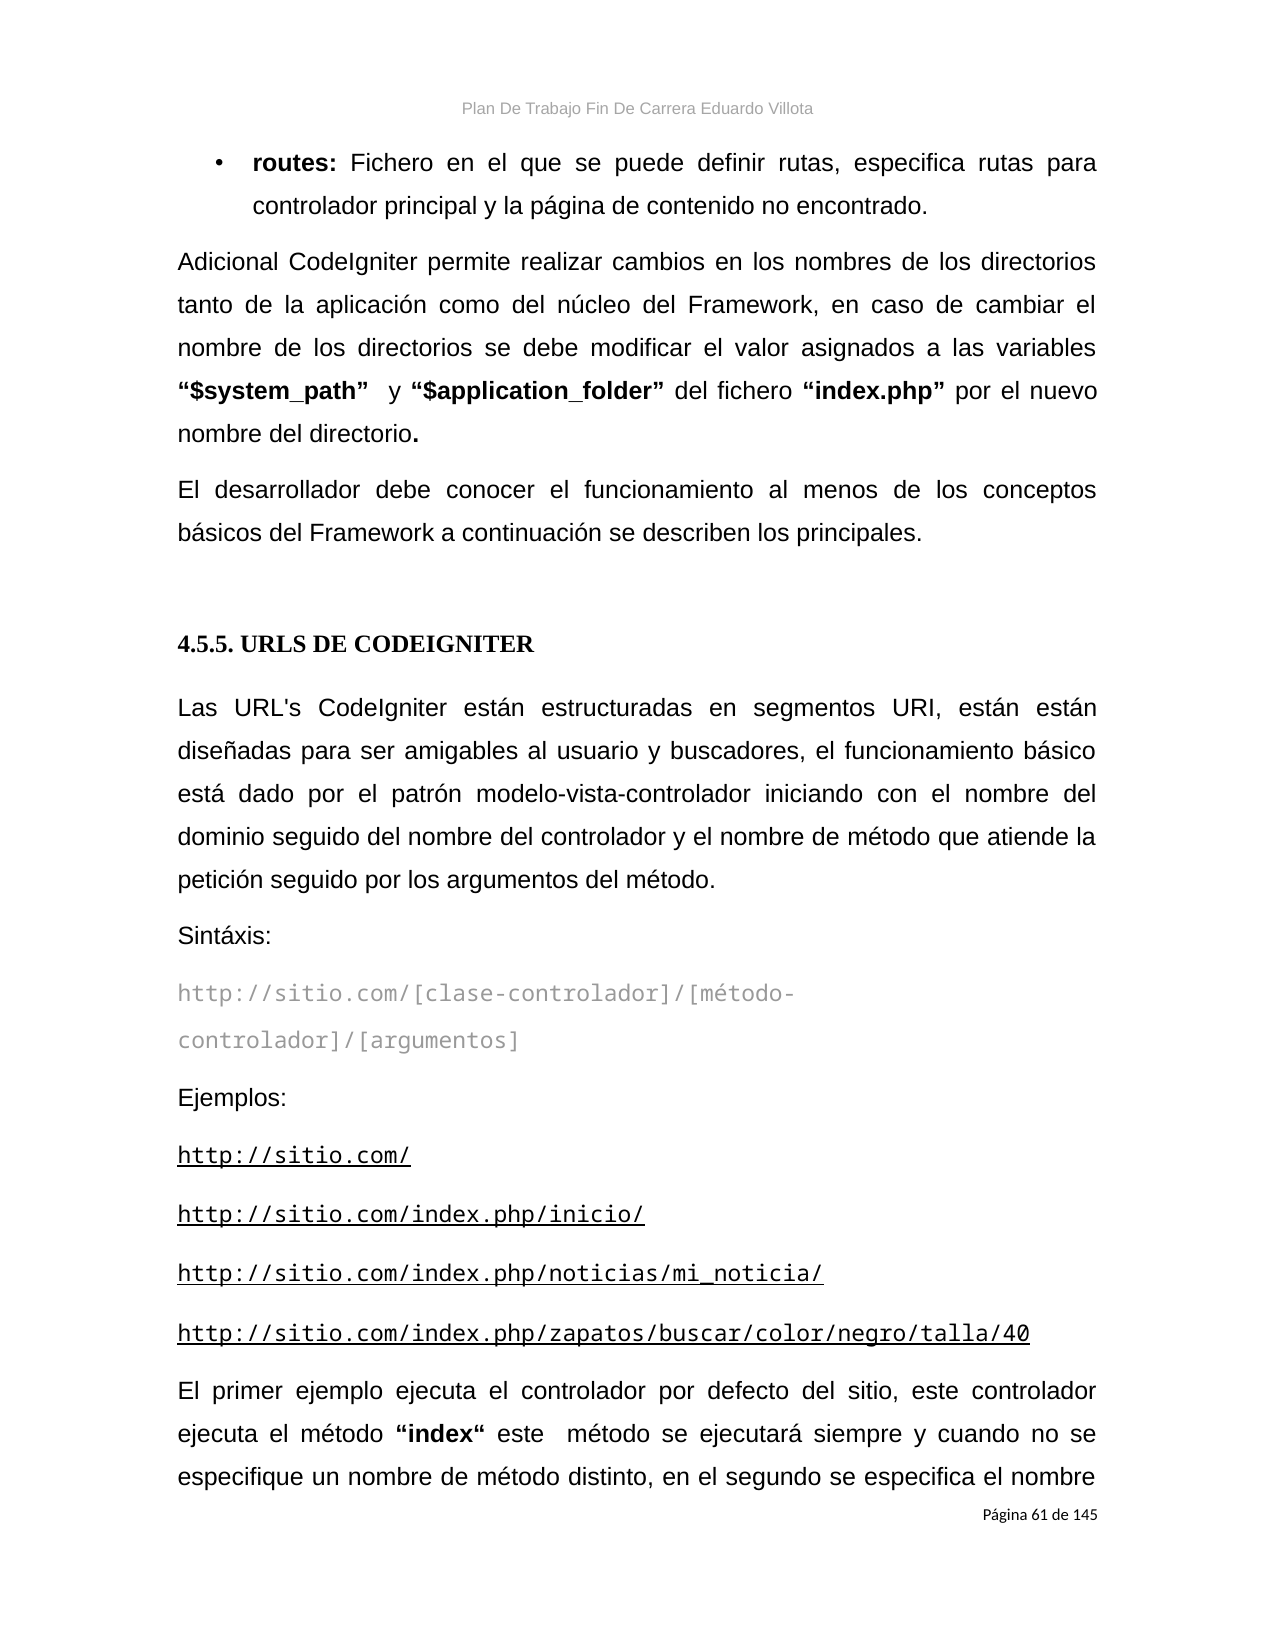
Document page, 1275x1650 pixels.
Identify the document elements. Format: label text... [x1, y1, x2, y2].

text http://sitio.com/[clase-controlador]/[método-controlador]/[argumentos] [177, 977, 1098, 1055]
text 4.5.5. URLS DE CODEIGNITER [177, 629, 1098, 658]
list routes: Fichero en el que se puede definir rutas, especifica rutas para controlador principal y la página de contenido no encontrado. [215, 148, 1098, 219]
text Sintáxis: [177, 921, 1098, 950]
text Ejemplos: [177, 1083, 1098, 1112]
text http://sitio.com/index.php/noticias/mi_noticia/ [177, 1257, 1098, 1288]
text El desarrollador debe conocer el funcionamiento al menos de los conceptos básicos del Framework a continuación se describen los principales. [177, 474, 1098, 546]
text http://sitio.com/index.php/zapatos/buscar/color/negro/talla/40 [177, 1317, 1098, 1348]
text http://sitio.com/index.php/inicio/ [177, 1198, 1098, 1229]
text El primer ejemplo ejecuta el controlador por defecto del sitio, este controlador ejecuta el método “index“ este método se ejecutará siempre y cuando no se especifique un nombre de método distinto, en el segundo se especifica el nombre [177, 1376, 1098, 1491]
text Las URL's CodeIgniter están estructuradas en segmentos URI, están están diseñadas para ser amigables al usuario y buscadores, el funcionamiento básico está dado por el patrón modelo-vista-controlador iniciando con el nombre del dominio seguido del nombre del controlador y el nombre de método que atiende la petición seguido por los argumentos del método. [177, 693, 1098, 894]
text Adicional CodeIgniter permite realizar cambios en los nombres de los directorios tanto de la aplicación como del núcleo del Framework, en caso de cambiar el nombre de los directorios se debe modificar el valor asignados a las variables “$system_path” y “$application_folder” del fichero “index.php” por el nuevo nombre del directorio. [177, 246, 1098, 448]
text http://sitio.com/ [177, 1138, 1098, 1170]
